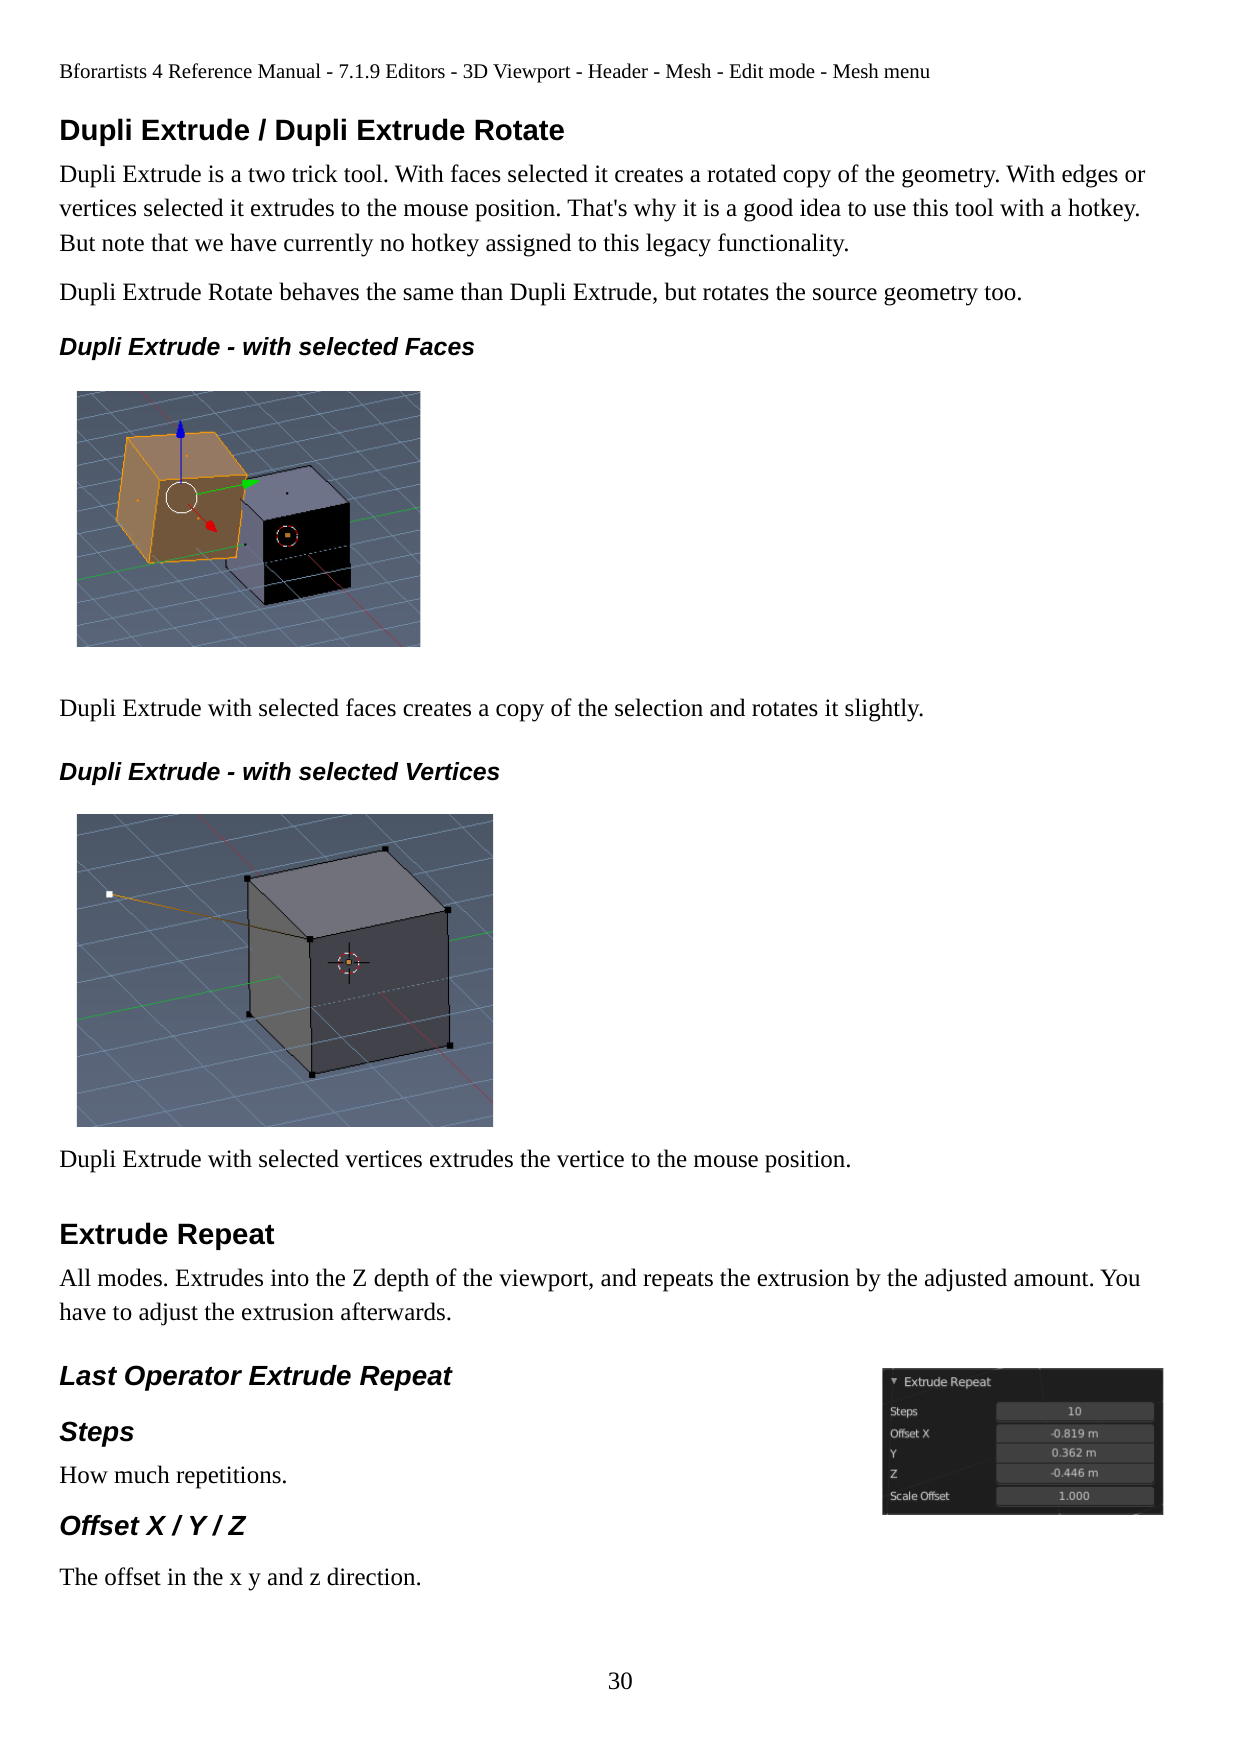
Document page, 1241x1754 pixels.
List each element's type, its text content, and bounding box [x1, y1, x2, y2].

subtitle Dupli Extrude / Dupli Extrude Rotate [59, 113, 1181, 146]
picture [76, 814, 494, 1127]
text Dupli Extrude Rotate behaves the same than Dupli Extrude, but rotates the source geometry too. [59, 277, 1181, 306]
text How much repetitions. [59, 1460, 882, 1489]
text Offset X / Y / Z [59, 1509, 1181, 1541]
subtitle Extrude Repeat [59, 1217, 1181, 1250]
picture [76, 391, 421, 647]
subtitle [1164, 1416, 1181, 1448]
text The offset in the x y and z direction. [59, 1562, 1181, 1591]
text [1164, 1460, 1181, 1489]
text All modes. Extrudes into the Z depth of the viewport, and repeats the extrusion by the adjusted amount. You have to adjust the extrusion afterwards. [59, 1263, 1181, 1326]
subtitle Last Operator Extrude Repeat [59, 1359, 1181, 1391]
subtitle Dupli Extrude - with selected Vertices [59, 757, 1181, 786]
text Dupli Extrude with selected vertices extrudes the vertice to the mouse position. [59, 792, 1181, 1173]
picture [882, 1368, 1164, 1515]
text Dupli Extrude is a two trick tool. With faces selected it creates a rotated copy of the geometry. With edges or vertices selected it extrudes to the mouse position. That's why it is a good idea to use this tool with a hotkey. But note that we have currently no hotkey assigned to this legacy functionality. [59, 159, 1181, 257]
subtitle Steps [59, 1416, 882, 1448]
subtitle Dupli Extrude - with selected Faces [59, 332, 1181, 361]
text Dupli Extrude with selected faces creates a copy of the selection and rotates it slightly. [59, 693, 1181, 722]
